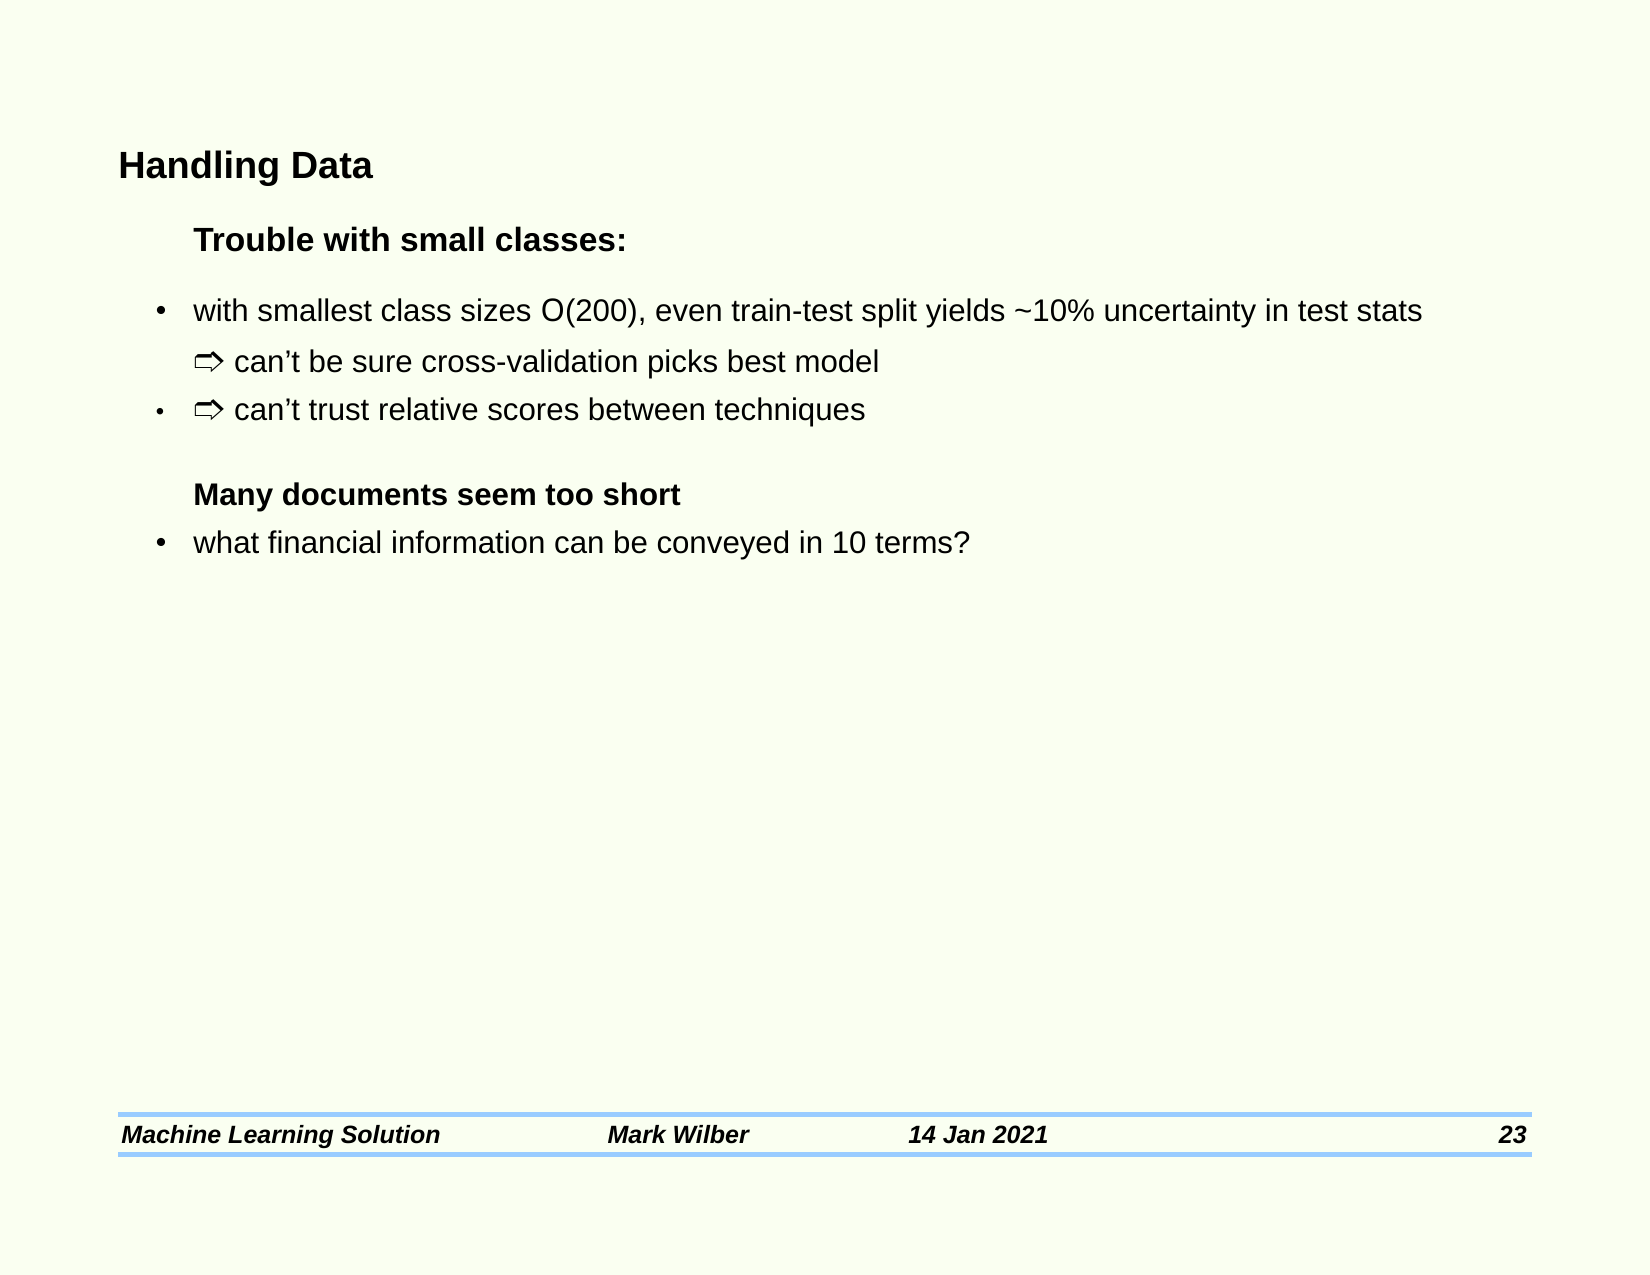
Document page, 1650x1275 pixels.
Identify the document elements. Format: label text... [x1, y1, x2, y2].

list with smallest class sizes O(200), even train-test split yields ~10% uncertainty in test stats [156, 288, 1532, 331]
subtitle Many documents seem too short [156, 476, 1532, 512]
list 🢣 can’t trust relative scores between techniques [156, 391, 1532, 426]
subtitle Trouble with small classes: [156, 220, 1532, 259]
subtitle Handling Data [118, 143, 1532, 187]
list what financial information can be conveyed in 10 terms? [156, 524, 1532, 560]
list 🢣 can’t be sure cross-validation picks best model [156, 343, 1532, 379]
